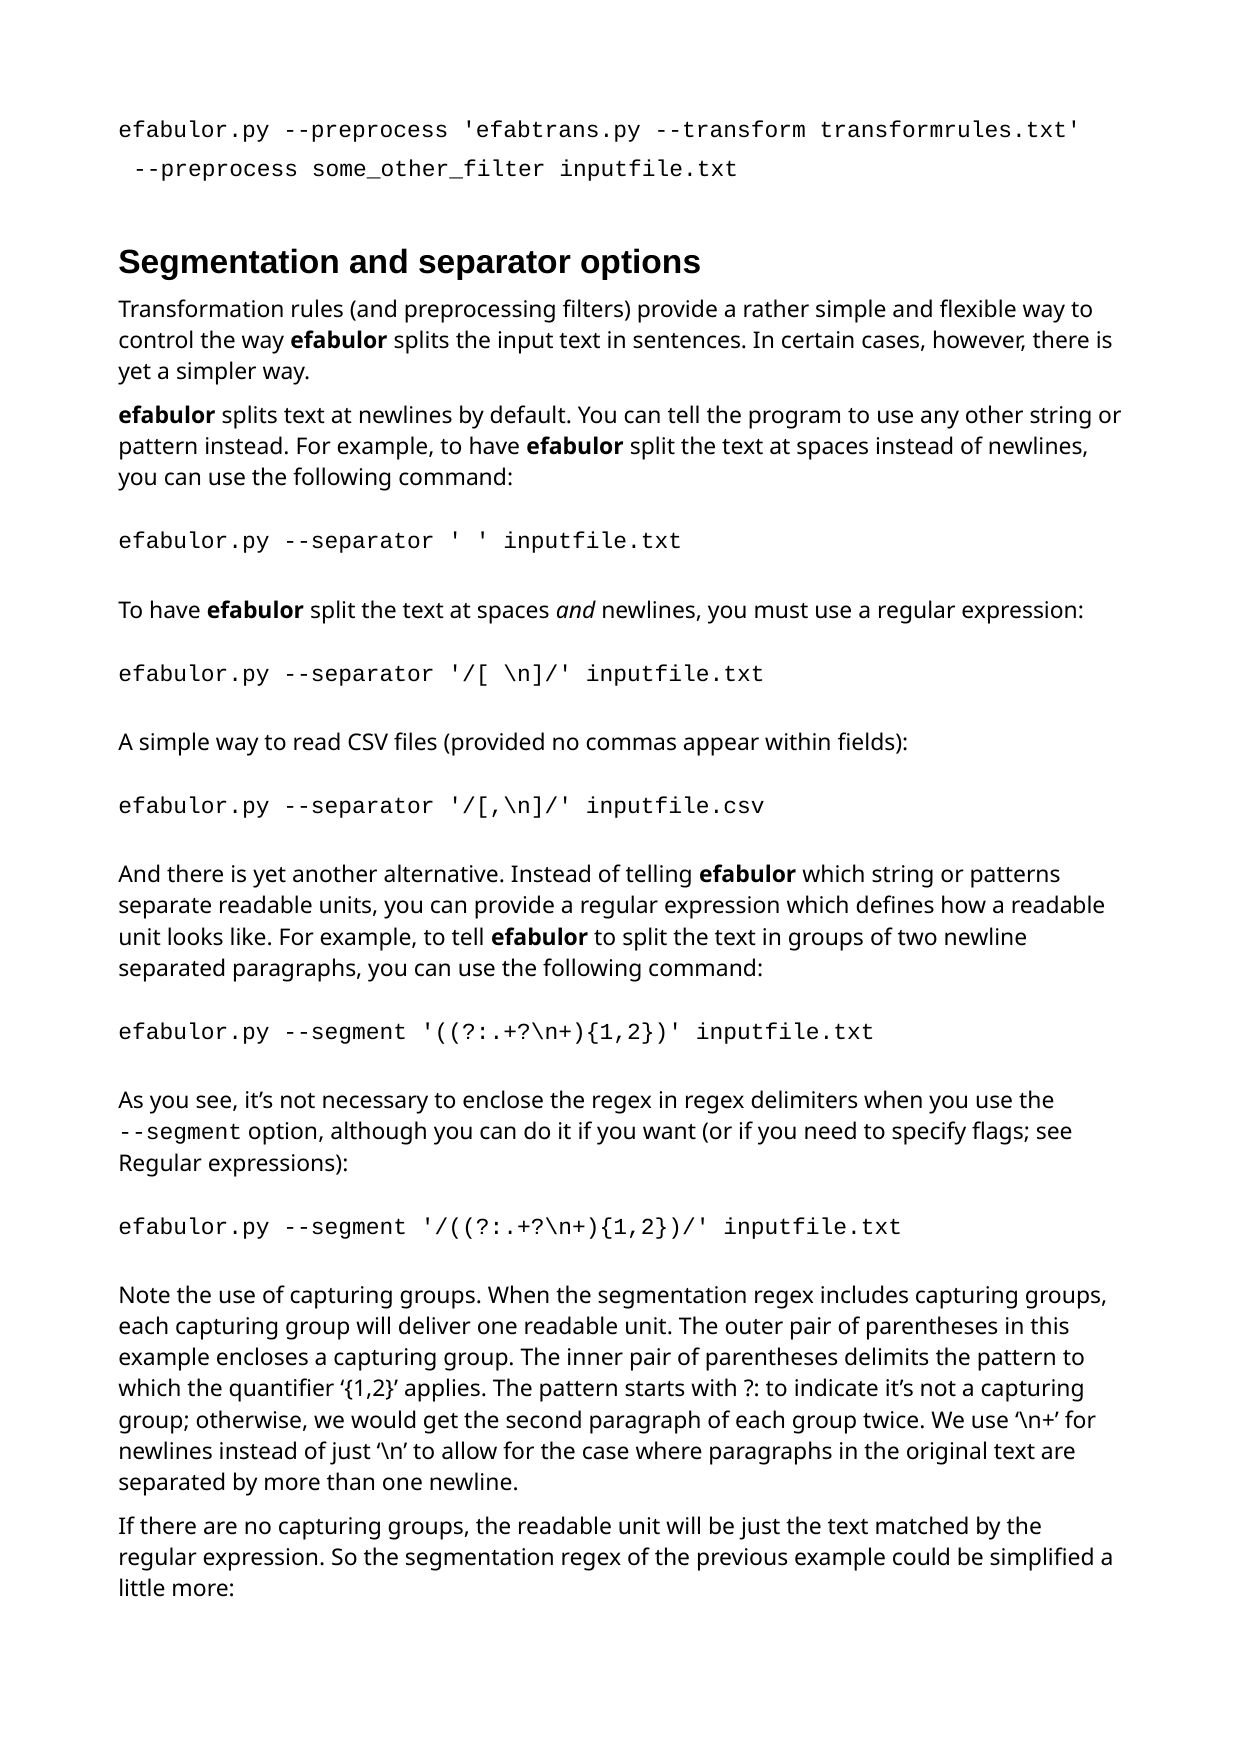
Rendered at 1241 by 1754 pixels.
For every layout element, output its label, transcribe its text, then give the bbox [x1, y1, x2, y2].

text efabulor.py ‑‑separator ' ' inputfile.txt [118, 530, 1122, 556]
text If there are no capturing groups, the readable unit will be just the text matched by the regular expression. So the segmentation regex of the previous example could be simplified a little more: [118, 1510, 1122, 1604]
text As you see, it’s not necessary to enclose the regex in regex delimiters when you use the ‑‑segment option, although you can do it if you want (or if you need to specify flags; see Regular expressions): [118, 1084, 1122, 1178]
text efabulor.py ‑‑segment '/((?:.+?\n+){1,2})/' inputfile.txt [118, 1215, 1122, 1241]
text efabulor.py ‑‑separator '/[,\n]/' inputfile.csv [118, 794, 1122, 820]
text efabulor.py ‑‑segment '((?:.+?\n+){1,2})' inputfile.txt [118, 1020, 1122, 1046]
text efabulor.py ‑‑separator '/[ \n]/' inputfile.txt [118, 662, 1122, 688]
text Note the use of capturing groups. When the segmentation regex includes capturing groups, each capturing group will deliver one readable unit. The outer pair of parentheses in this example encloses a capturing group. The inner pair of parentheses delimits the pattern to which the quantifier ‘{1,2}’ applies. The pattern starts with ?: to indicate it’s not a capturing group; otherwise, we would get the second paragraph of each group twice. We use ‘\n+’ for newlines instead of just ‘\n’ to allow for the case where paragraphs in the original text are separated by more than one newline. [118, 1279, 1122, 1497]
text efabulor.py ‑‑preprocess 'efabtrans.py ‑‑transform transformrules.txt' ‑‑preprocess some_other_filter inputfile.txt [118, 118, 1122, 183]
text A simple way to read CSV files (provided no commas appear within fields): [118, 726, 1122, 757]
subtitle Segmentation and separator options [118, 241, 1122, 280]
text Transformation rules (and preprocessing filters) provide a rather simple and flexible way to control the way efabulor splits the input text in sentences. In certain cases, however, there is yet a simpler way. [118, 293, 1122, 386]
text And there is yet another alternative. Instead of telling efabulor which string or patterns separate readable units, you can provide a regular expression which defines how a readable unit looks like. For example, to tell efabulor to split the text in groups of two newline separated paragraphs, you can use the following command: [118, 858, 1122, 983]
text efabulor splits text at newlines by default. You can tell the program to use any other string or pattern instead. For example, to have efabulor split the text at spaces instead of newlines, you can use the following command: [118, 399, 1122, 493]
text To have efabulor split the text at spaces and newlines, you must use a regular expression: [118, 593, 1122, 625]
